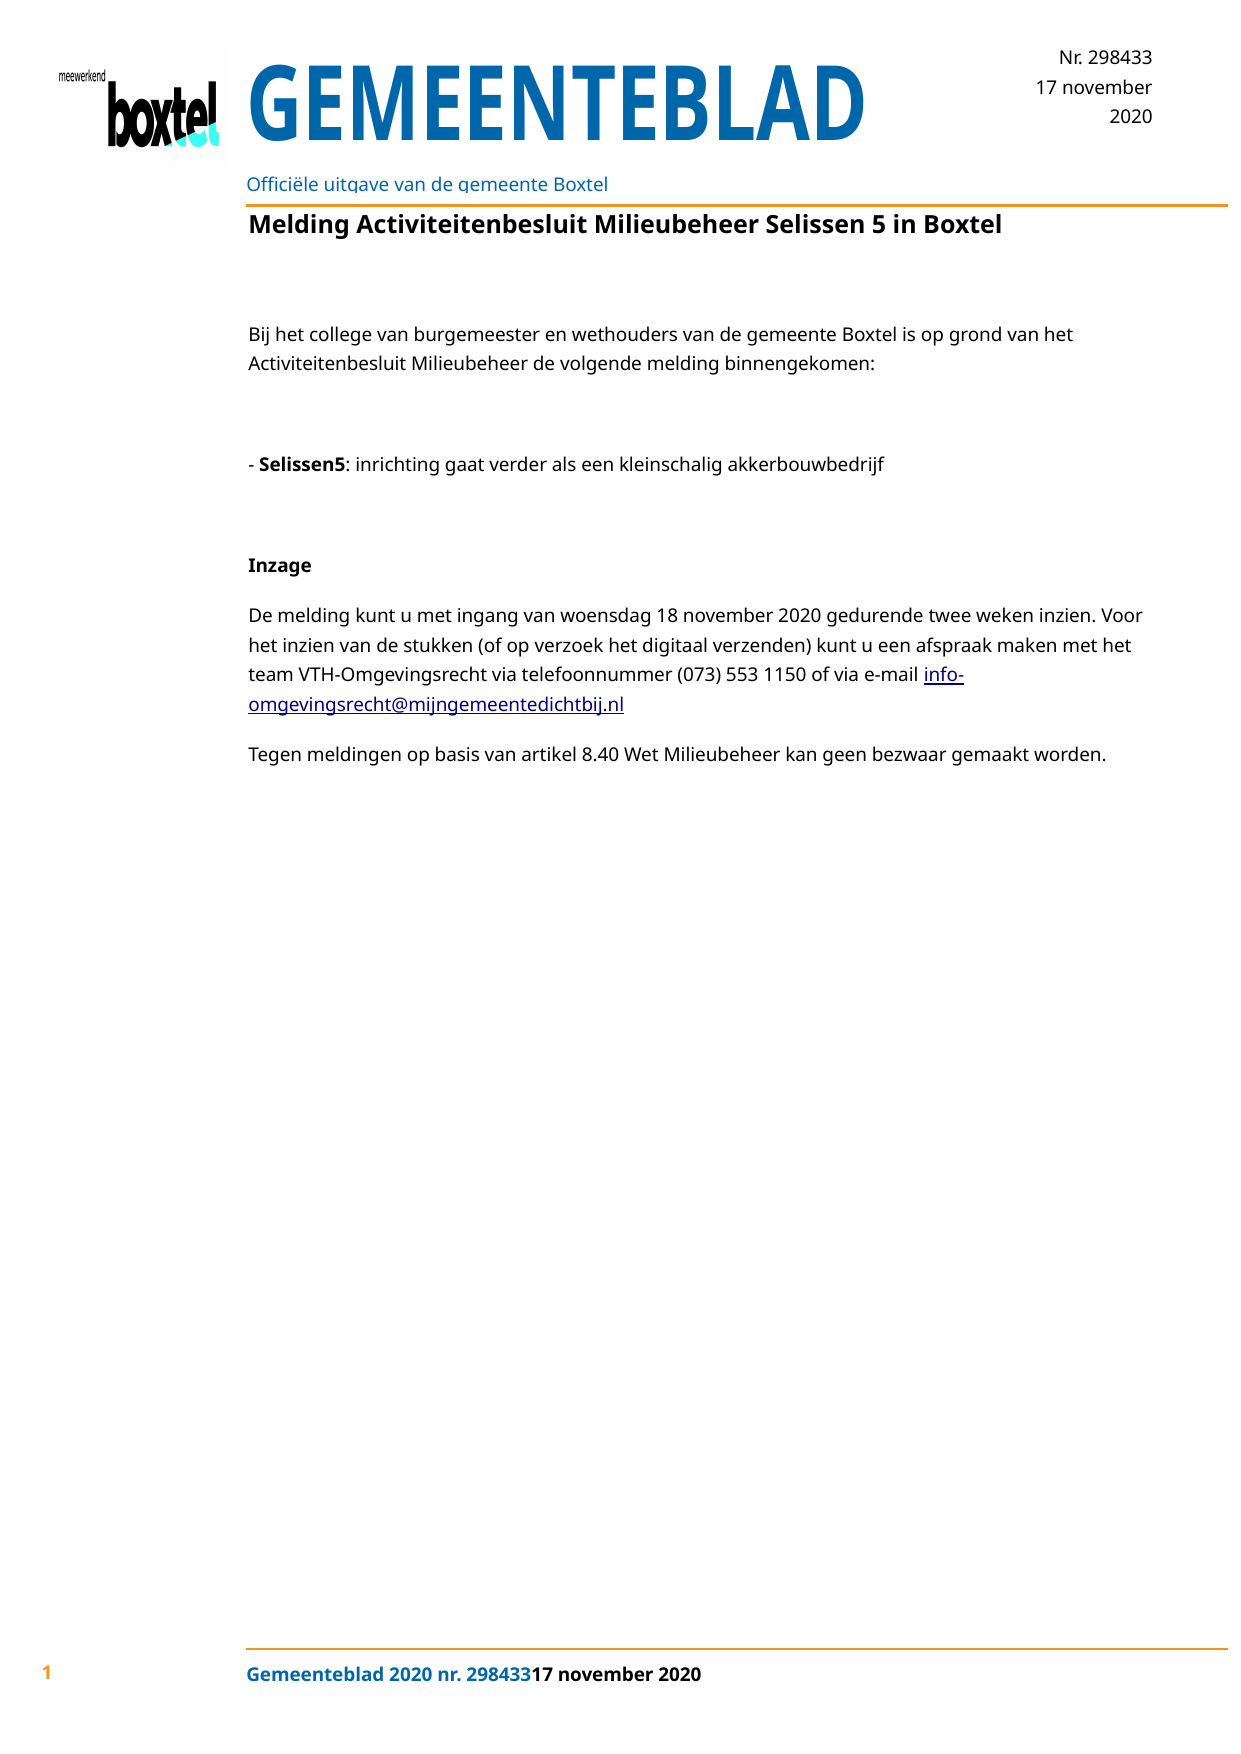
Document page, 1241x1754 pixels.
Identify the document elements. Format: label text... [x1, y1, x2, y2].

text Inzage [248, 552, 1152, 578]
text Melding Activiteitenbesluit Milieubeheer Selissen 5 in Boxtel [248, 207, 1152, 241]
text - Selissen5: inrichting gaat verder als een kleinschalig akkerbouwbedrijf [248, 451, 1152, 477]
text Bij het college van burgemeester en wethouders van de gemeente Boxtel is op grond van het Activiteitenbesluit Milieubeheer de volgende melding binnengekomen: [248, 321, 1152, 376]
picture [41, 47, 231, 172]
text Tegen meldingen op basis van artikel 8.40 Wet Milieubeheer kan geen bezwaar gemaakt worden. [248, 742, 1152, 767]
text De melding kunt u met ingang van woensdag 18 november 2020 gedurende twee weken inzien. Voor het inzien van de stukken (of op verzoek het digitaal verzenden) kunt u een afspraak maken met het team VTH-Omgevingsrecht via telefoonnummer (073) 553 1150 of via e-mail info-omgevingsrecht@mijngemeentedichtbij.nl [248, 602, 1152, 717]
